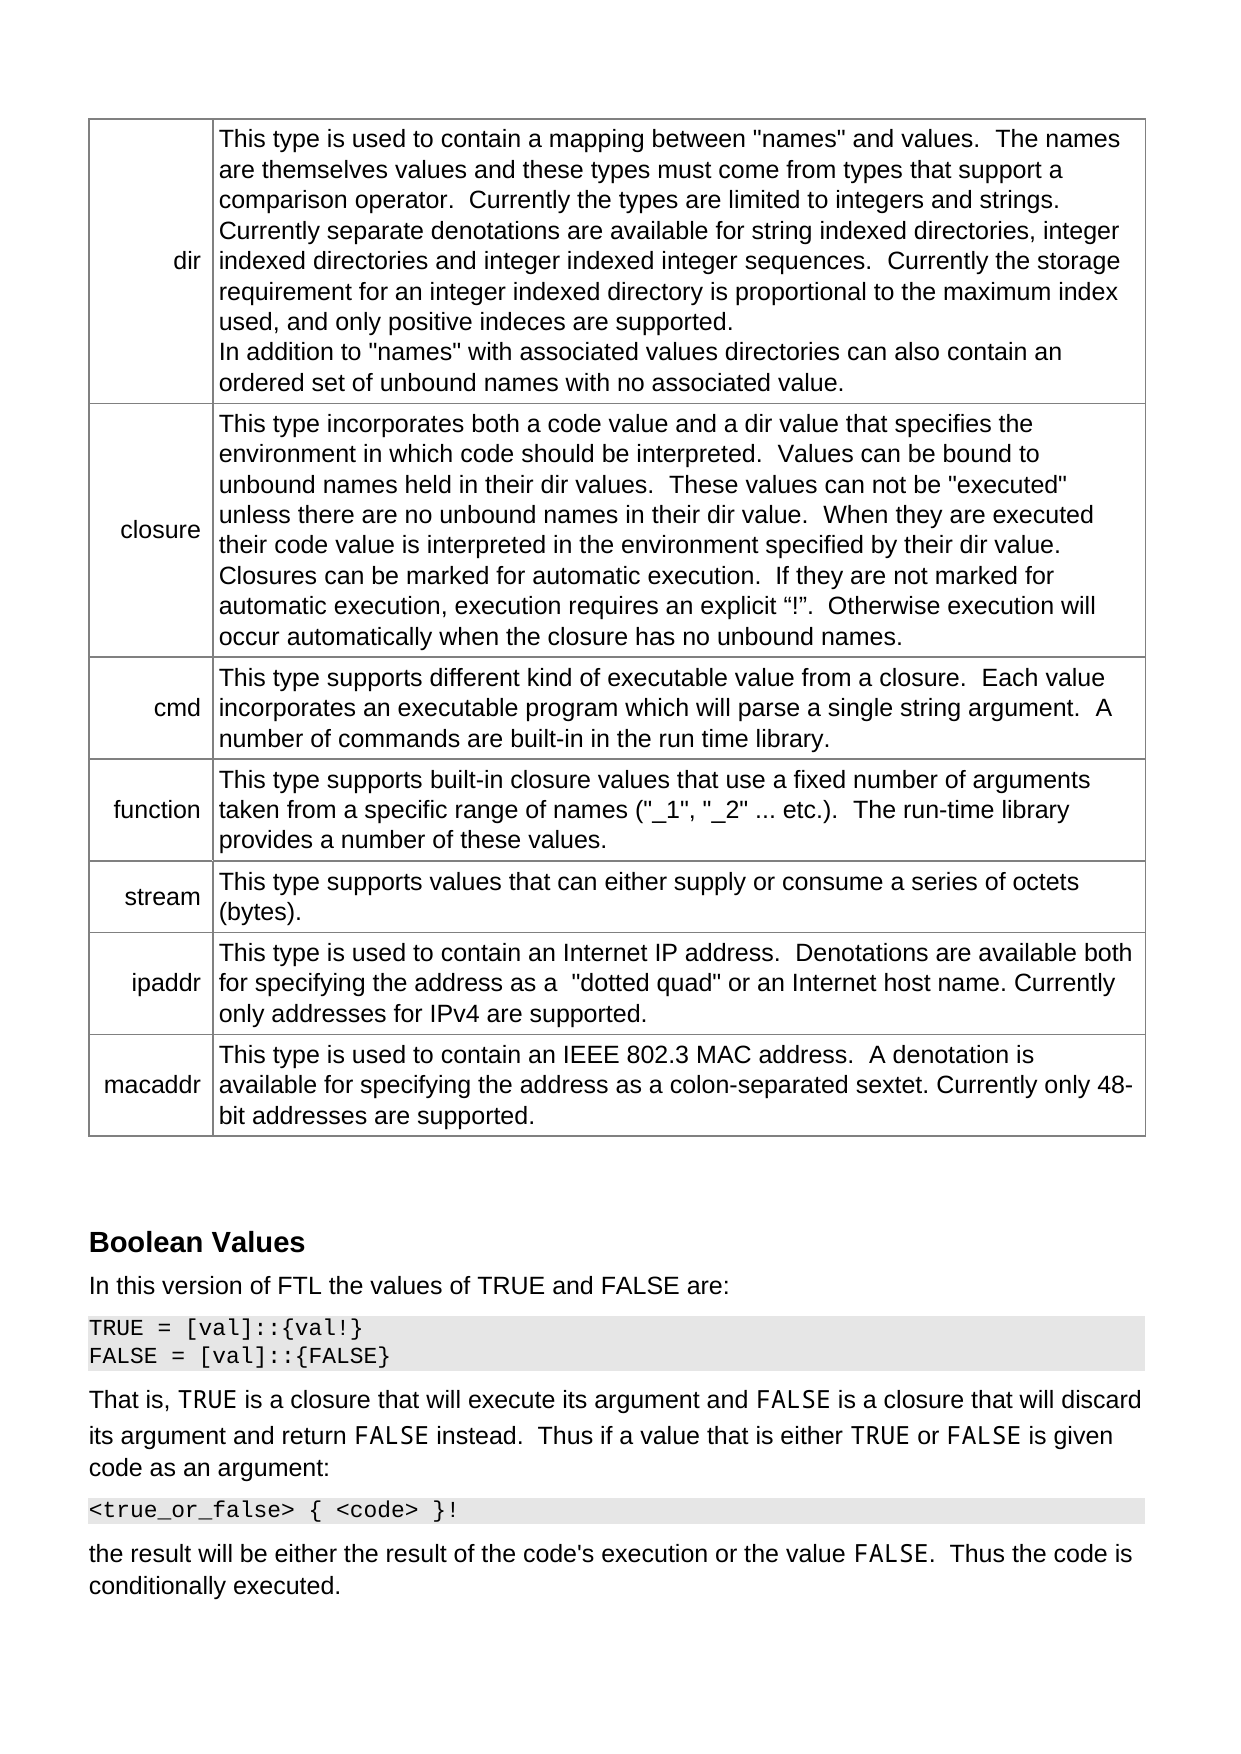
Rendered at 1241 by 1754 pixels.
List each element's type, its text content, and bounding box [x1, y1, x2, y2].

table_cell closure [90, 404, 212, 656]
text the result will be either the result of the code's execution or the value FALSE. Thus the code is conditionally executed. [88, 1536, 1145, 1600]
table_cell cmd [90, 658, 212, 758]
table_cell function [90, 760, 212, 860]
table_cell macaddr [90, 1035, 212, 1135]
subtitle Boolean Values [88, 1225, 1145, 1259]
table_cell This type is used to contain an Internet IP address. Denotations are available both for specifying the address as a "dotted quad" or an Internet host name. Currently only addresses for IPv4 are supported. [214, 933, 1145, 1033]
text FALSE = [val]::{FALSE} [88, 1344, 1145, 1371]
table_cell This type supports values that can either supply or consume a series of octets (bytes). [214, 862, 1145, 932]
table_cell This type incorporates both a code value and a dir value that specifies the environment in which code should be interpreted. Values can be bound to unbound names held in their dir values. These values can not be "executed" unless there are no unbound names in their dir value. When they are executed their code value is interpreted in the environment specified by their dir value. Closures can be marked for automatic execution. If they are not marked for automatic execution, execution requires an explicit “!”. Otherwise execution will occur automatically when the closure has no unbound names. [214, 404, 1145, 656]
table_cell ipaddr [90, 933, 212, 1033]
table_cell This type is used to contain an IEEE 802.3 MAC address. A denotation is available for specifying the address as a colon-separated sextet. Currently only 48-bit addresses are supported. [214, 1035, 1145, 1135]
table_cell This type supports built-in closure values that use a fixed number of arguments taken from a specific range of names ("_1", "_2" ... etc.). The run-time library provides a number of these values. [214, 760, 1145, 860]
text TRUE = [val]::{val!} [88, 1316, 1145, 1342]
text In this version of FTL the values of TRUE and FALSE are: [88, 1271, 1145, 1300]
text <true_or_false> { <code> }! [88, 1498, 1145, 1524]
table_cell This type is used to contain a mapping between "names" and values. The names are themselves values and these types must come from types that support a comparison operator. Currently the types are limited to integers and strings. Currently separate denotations are available for string indexed directories, integer indexed directories and integer indexed integer sequences. Currently the storage requirement for an integer indexed directory is proportional to the maximum index used, and only positive indeces are supported. In addition to "names" with associated values directories can also contain an ordered set of unbound names with no associated value. [214, 120, 1145, 402]
table_cell stream [90, 862, 212, 932]
table_cell This type supports different kind of executable value from a closure. Each value incorporates an executable program which will parse a single string argument. A number of commands are built-in in the run time library. [214, 658, 1145, 758]
text That is, TRUE is a closure that will execute its argument and FALSE is a closure that will discard its argument and return FALSE instead. Thus if a value that is either TRUE or FALSE is given code as an argument: [88, 1382, 1145, 1482]
table_cell dir [90, 120, 212, 402]
